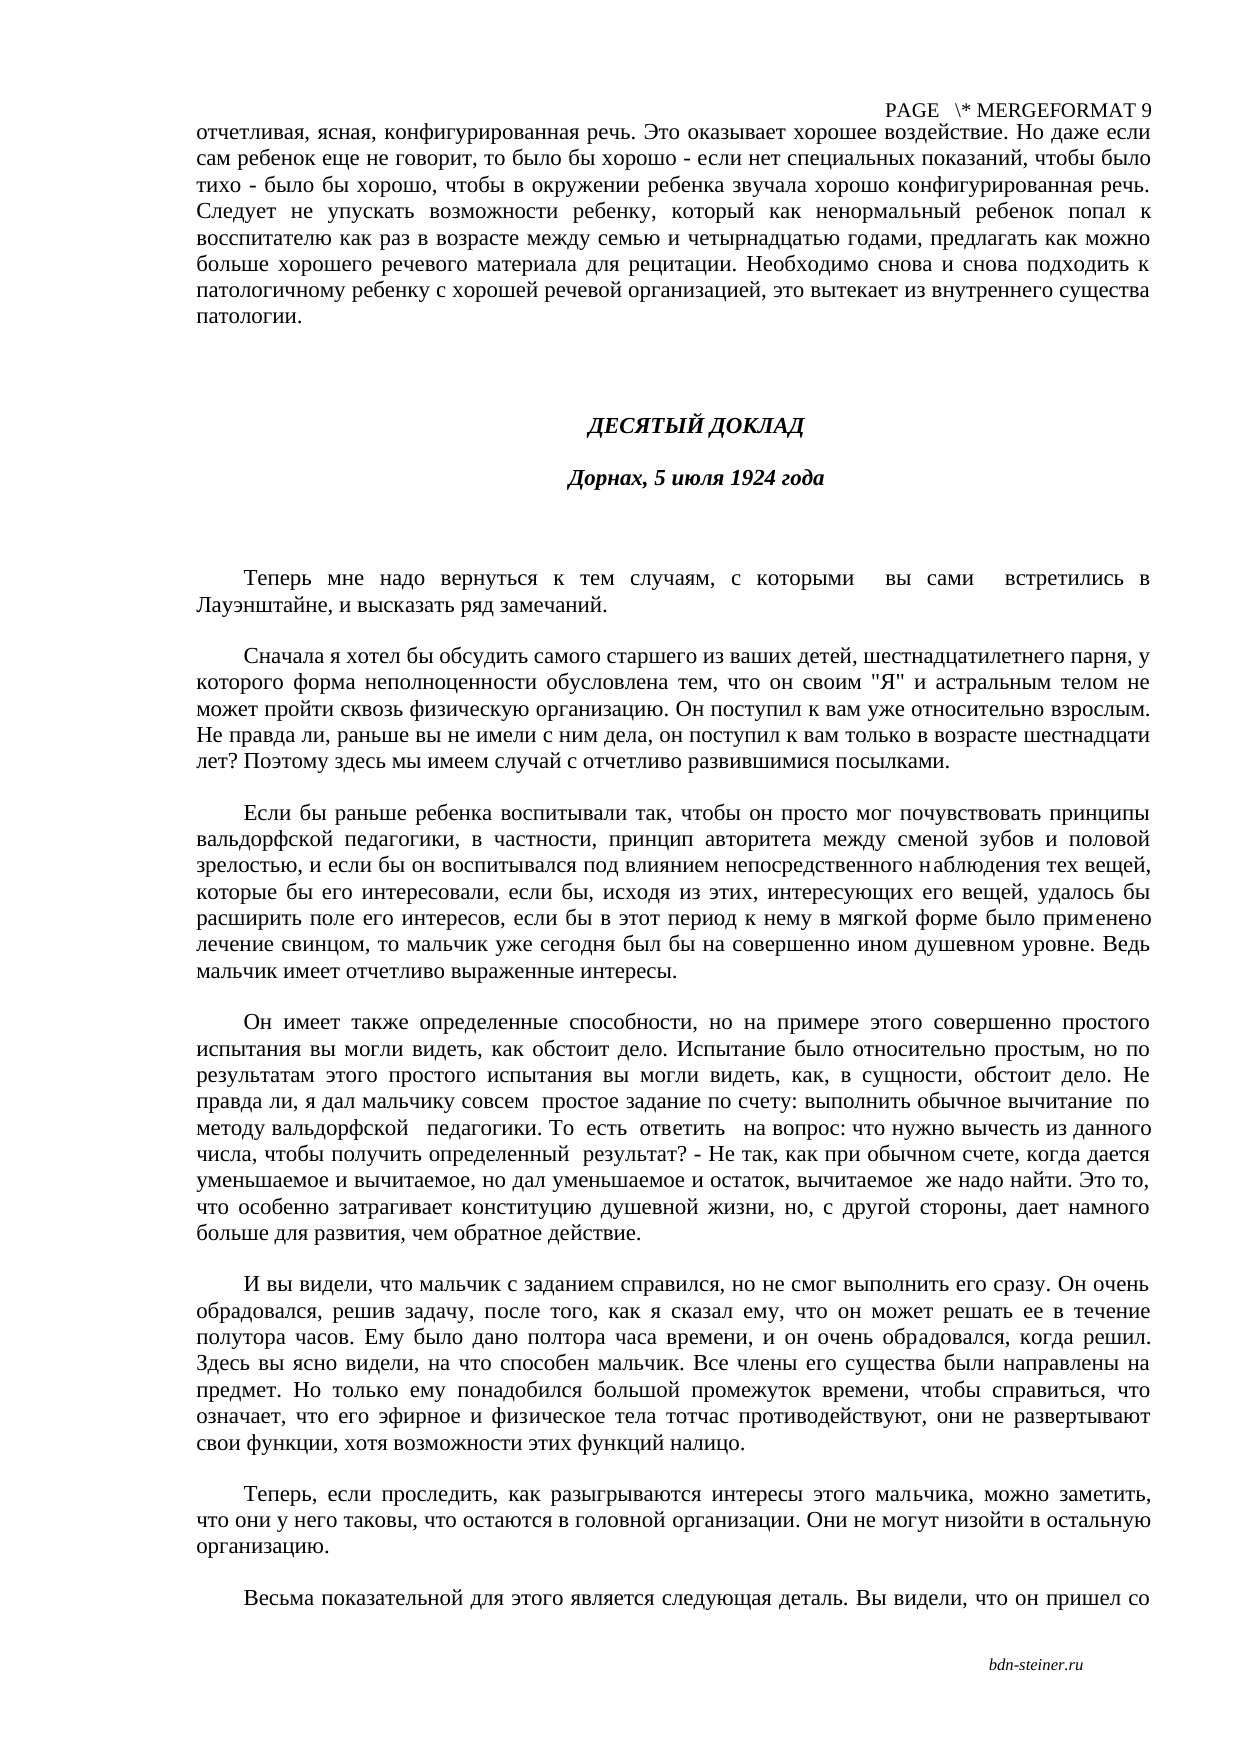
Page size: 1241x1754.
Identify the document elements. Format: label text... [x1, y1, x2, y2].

text Он имеет также определенные способности, но на примере этого совершенно простого испытания вы могли видеть, как обстоит дело. Испытание было относительно простым, но по результатам этого простого испытания вы могли видеть, как, в сущности, обстоит дело. Не правда ли, я дал мальчику совсем простое задание по счету: выполнить обычное вычитание по методу вальдорфской педагогики. То есть ответить на вопрос: что нужно вычесть из данного числа, чтобы получить определенный результат? - Не так, как при обычном счете, когда дается уменьшаемое и вычитаемое, но дал уменьшаемое и остаток, вычитаемое же надо найти. Это то, что особенно затрагивает конституцию душевной жизни, но, с другой стороны, дает намного больше для развития, чем обратное действие. [196, 1008, 1152, 1245]
text Сначала я хотел бы обсудить самого старшего из ваших детей, шестнадцатилетнего парня, у которого форма неполноценности обусловлена тем, что он своим "Я" и астральным телом не может пройти сквозь физическую организацию. Он поступил к вам уже относительно взрослым. Не правда ли, раньше вы не имели с ним дела, он поступил к вам только в возрасте шестнадцати лет? Поэтому здесь мы имеем случай с отчетливо развившимися посылками. [196, 642, 1152, 774]
text Если бы раньше ребенка воспитывали так, чтобы он просто мог почувствовать принципы вальдорфской педагогики, в частности, принцип авторитета между сменой зубов и половой зрелостью, и если бы он воспитывался под влиянием непосредственного наблюдения тех вещей, которые бы его интересовали, если бы, исходя из этих, интересующих его вещей, удалось бы расширить поле его интересов, если бы в этот период к нему в мягкой форме было применено лечение свинцом, то мальчик уже сегодня был бы на совершенно ином душевном уровне. Ведь мальчик имеет отчетливо выраженные интересы. [196, 799, 1152, 983]
text Дорнах, 5 июля 1924 года [196, 464, 1152, 490]
subtitle ДЕСЯТЫЙ ДОКЛАД [196, 412, 1152, 439]
text И вы видели, что мальчик с заданием справился, но не смог выполнить его сразу. Он очень обрадовался, решив задачу, после того, как я сказал ему, что он может решать ее в течение полутора часов. Ему было дано полтора часа времени, и он очень обрадовался, когда решил. Здесь вы ясно видели, на что способен мальчик. Все члены его существа были направлены на предмет. Но только ему понадобился большой промежуток времени, чтобы справиться, что означает, что его эфирное и физическое тела тотчас противодействуют, они не развертывают свои функции, хотя возможности этих функций налицо. [196, 1270, 1152, 1455]
text Теперь, если проследить, как разыгрываются интересы этого мальчика, можно заметить, что они у него таковы, что остаются в головной организации. Они не могут низойти в остальную организацию. [196, 1480, 1152, 1559]
text отчетливая, ясная, конфигурированная речь. Это оказывает хорошее воздействие. Но даже если сам ребенок еще не говорит, то было бы хорошо - если нет специальных показаний, чтобы было тихо - было бы хорошо, чтобы в окружении ребенка звучала хорошо конфигурированная речь. Следует не упускать возможности ребенку, который как ненормальный ребенок попал к восспитателю как раз в возрасте между семью и четырнадцатью годами, предлагать как можно больше хорошего речевого материала для рецитации. Необходимо снова и снова подходить к патологичному ребенку с хорошей речевой организацией, это вытекает из внутреннего существа патологии. [196, 118, 1152, 329]
text Весьма показательной для этого является следующая деталь. Вы видели, что он пришел со [196, 1584, 1152, 1610]
text Теперь мне надо вернуться к тем случаям, с которыми вы сами встретились в Лауэнштайне, и высказать ряд замечаний. [196, 564, 1152, 617]
